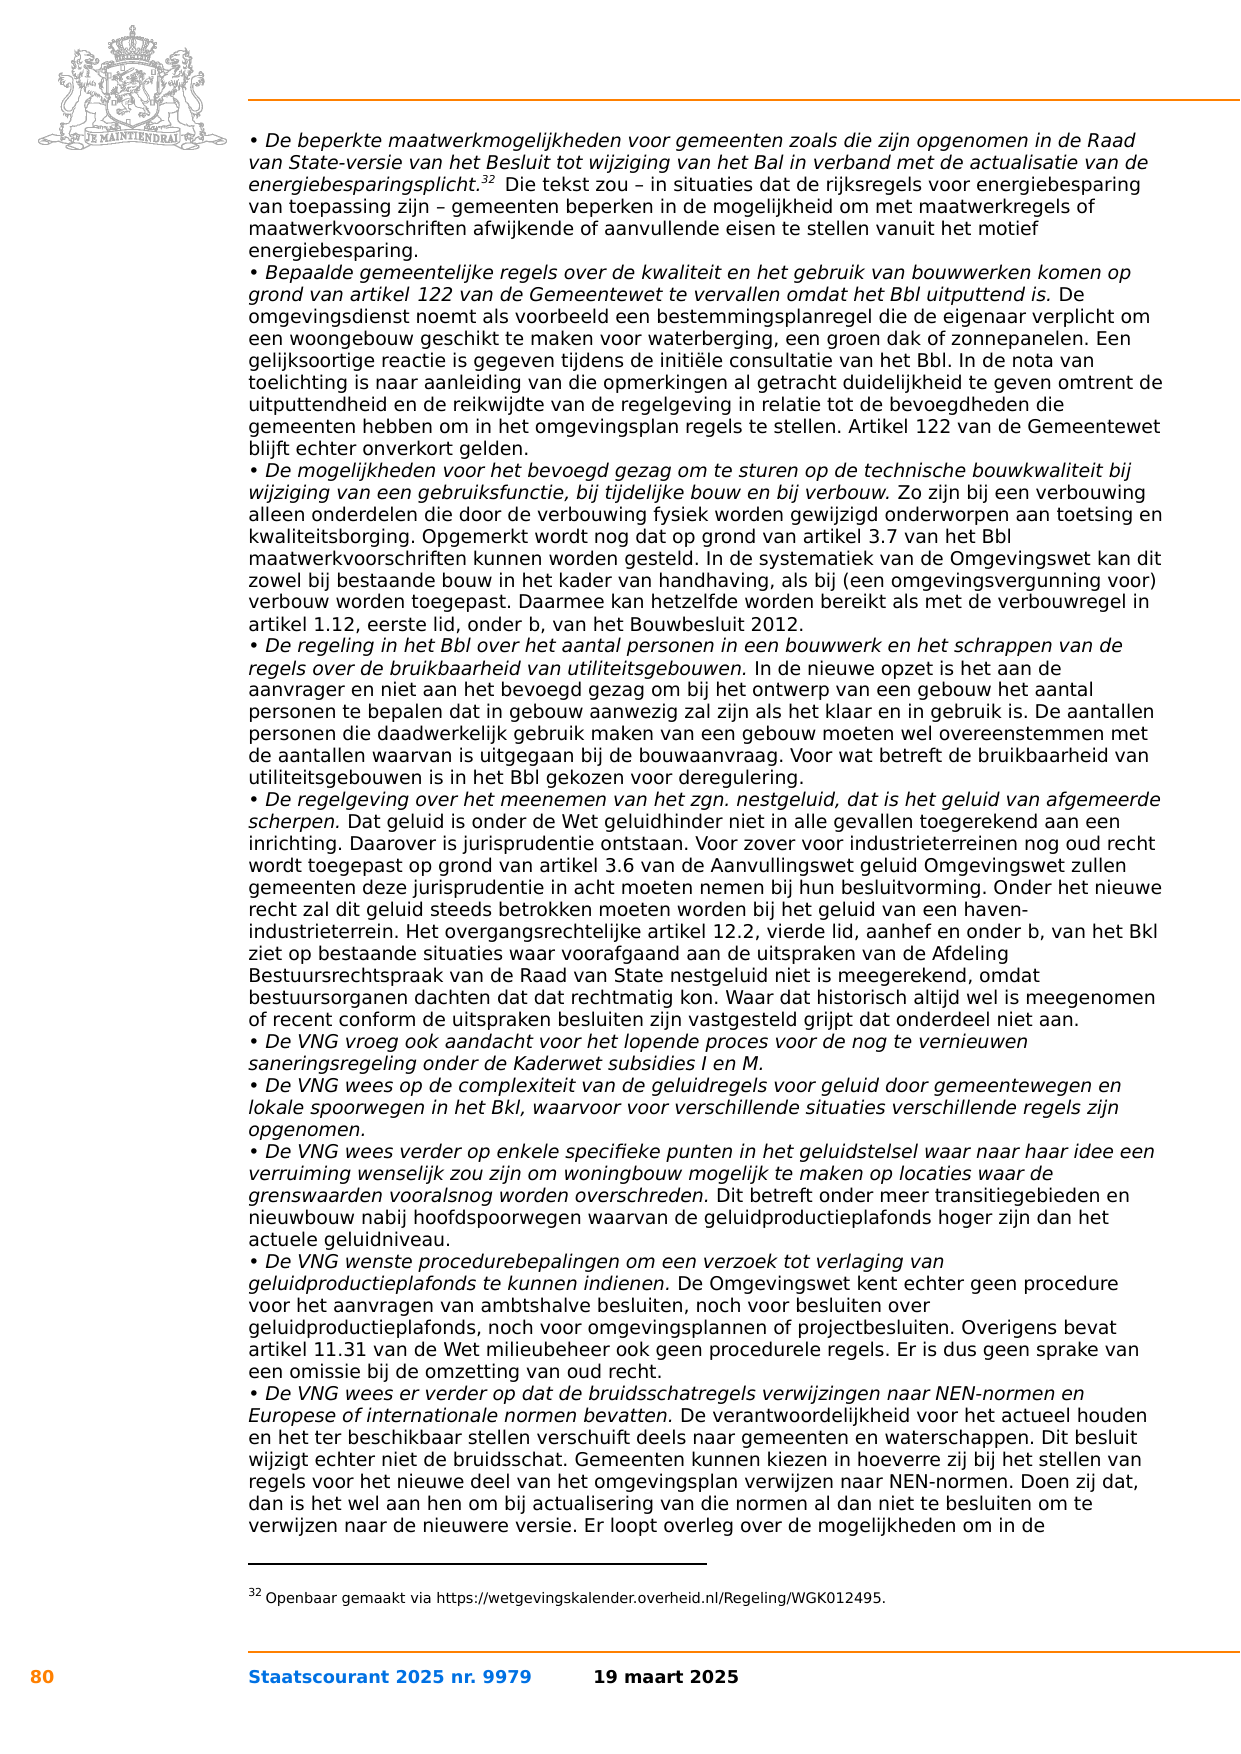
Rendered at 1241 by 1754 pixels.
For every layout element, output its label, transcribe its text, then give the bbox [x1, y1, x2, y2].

text • De beperkte maatwerkmogelijkheden voor gemeenten zoals die zijn opgenomen in de Raad van State-versie van het Besluit tot wijziging van het Bal in verband met de actualisatie van de energiebesparingsplicht. Die tekst zou – in situaties dat de rijksregels voor energiebesparing van toepassing zijn – gemeenten beperken in de mogelijkheid om met maatwerkregels of maatwerkvoorschriften afwijkende of aanvullende eisen te stellen vanuit het motief energiebesparing. [248, 130, 1163, 262]
text • De VNG wees verder op enkele specifieke punten in het geluidstelsel waar naar haar idee een verruiming wenselijk zou zijn om woningbouw mogelijk te maken op locaties waar de grenswaarden vooralsnog worden overschreden. Dit betreft onder meer transitiegebieden en nieuwbouw nabij hoofdspoorwegen waarvan de geluidproductieplafonds hoger zijn dan het actuele geluidniveau. [248, 1141, 1163, 1251]
text • De regelgeving over het meenemen van het zgn. nestgeluid, dat is het geluid van afgemeerde scherpen. Dat geluid is onder de Wet geluidhinder niet in alle gevallen toegerekend aan een inrichting. Daarover is jurisprudentie ontstaan. Voor zover voor industrieterreinen nog oud recht wordt toegepast op grond van artikel 3.6 van de Aanvullingswet geluid Omgevingswet zullen gemeenten deze jurisprudentie in acht moeten nemen bij hun besluitvorming. Onder het nieuwe recht zal dit geluid steeds betrokken moeten worden bij het geluid van een haven-industrieterrein. Het overgangsrechtelijke artikel 12.2, vierde lid, aanhef en onder b, van het Bkl ziet op bestaande situaties waar voorafgaand aan de uitspraken van de Afdeling Bestuursrechtspraak van de Raad van State nestgeluid niet is meegerekend, omdat bestuursorganen dachten dat dat rechtmatig kon. Waar dat historisch altijd wel is meegenomen of recent conform de uitspraken besluiten zijn vastgesteld grijpt dat onderdeel niet aan. [248, 789, 1163, 1031]
text • De VNG vroeg ook aandacht voor het lopende proces voor de nog te vernieuwen saneringsregeling onder de Kaderwet subsidies I en M. [248, 1031, 1163, 1075]
text • De VNG wees op de complexiteit van de geluidregels voor geluid door gemeentewegen en lokale spoorwegen in het Bkl, waarvoor voor verschillende situaties verschillende regels zijn opgenomen. [248, 1075, 1163, 1141]
text • De VNG wees er verder op dat de bruidsschatregels verwijzingen naar NEN-normen en Europese of internationale normen bevatten. De verantwoordelijkheid voor het actueel houden en het ter beschikbaar stellen verschuift deels naar gemeenten en waterschappen. Dit besluit wijzigt echter niet de bruidsschat. Gemeenten kunnen kiezen in hoeverre zij bij het stellen van regels voor het nieuwe deel van het omgevingsplan verwijzen naar NEN-normen. Doen zij dat, dan is het wel aan hen om bij actualisering van die normen al dan niet te besluiten om te verwijzen naar de nieuwere versie. Er loopt overleg over de mogelijkheden om in de [248, 1383, 1163, 1537]
text • De VNG wenste procedurebepalingen om een verzoek tot verlaging van geluidproductieplafonds te kunnen indienen. De Omgevingswet kent echter geen procedure voor het aanvragen van ambtshalve besluiten, noch voor besluiten over geluidproductieplafonds, noch voor omgevingsplannen of projectbesluiten. Overigens bevat artikel 11.31 van de Wet milieubeheer ook geen procedurele regels. Er is dus geen sprake van een omissie bij de omzetting van oud recht. [248, 1251, 1163, 1383]
picture [38, 25, 227, 150]
text Openbaar gemaakt via https://wetgevingskalender.overheid.nl/Regeling/WGK012495. [248, 1586, 1163, 1608]
text • De mogelijkheden voor het bevoegd gezag om te sturen op de technische bouwkwaliteit bij wijziging van een gebruiksfunctie, bij tijdelijke bouw en bij verbouw. Zo zijn bij een verbouwing alleen onderdelen die door de verbouwing fysiek worden gewijzigd onderworpen aan toetsing en kwaliteitsborging. Opgemerkt wordt nog dat op grond van artikel 3.7 van het Bbl maatwerkvoorschriften kunnen worden gesteld. In de systematiek van de Omgevingswet kan dit zowel bij bestaande bouw in het kader van handhaving, als bij (een omgevingsvergunning voor) verbouw worden toegepast. Daarmee kan hetzelfde worden bereikt als met de verbouwregel in artikel 1.12, eerste lid, onder b, van het Bouwbesluit 2012. [248, 459, 1163, 635]
text • Bepaalde gemeentelijke regels over de kwaliteit en het gebruik van bouwwerken komen op grond van artikel 122 van de Gemeentewet te vervallen omdat het Bbl uitputtend is. De omgevingsdienst noemt als voorbeeld een bestemmingsplanregel die de eigenaar verplicht om een woongebouw geschikt te maken voor waterberging, een groen dak of zonnepanelen. Een gelijksoortige reactie is gegeven tijdens de initiële consultatie van het Bbl. In de nota van toelichting is naar aanleiding van die opmerkingen al getracht duidelijkheid te geven omtrent de uitputtendheid en de reikwijdte van de regelgeving in relatie tot de bevoegdheden die gemeenten hebben om in het omgevingsplan regels te stellen. Artikel 122 van de Gemeentewet blijft echter onverkort gelden. [248, 262, 1163, 459]
text • De regeling in het Bbl over het aantal personen in een bouwwerk en het schrappen van de regels over de bruikbaarheid van utiliteitsgebouwen. In de nieuwe opzet is het aan de aanvrager en niet aan het bevoegd gezag om bij het ontwerp van een gebouw het aantal personen te bepalen dat in gebouw aanwezig zal zijn als het klaar en in gebruik is. De aantallen personen die daadwerkelijk gebruik maken van een gebouw moeten wel overeenstemmen met de aantallen waarvan is uitgegaan bij de bouwaanvraag. Voor wat betreft de bruikbaarheid van utiliteitsgebouwen is in het Bbl gekozen voor deregulering. [248, 635, 1163, 789]
